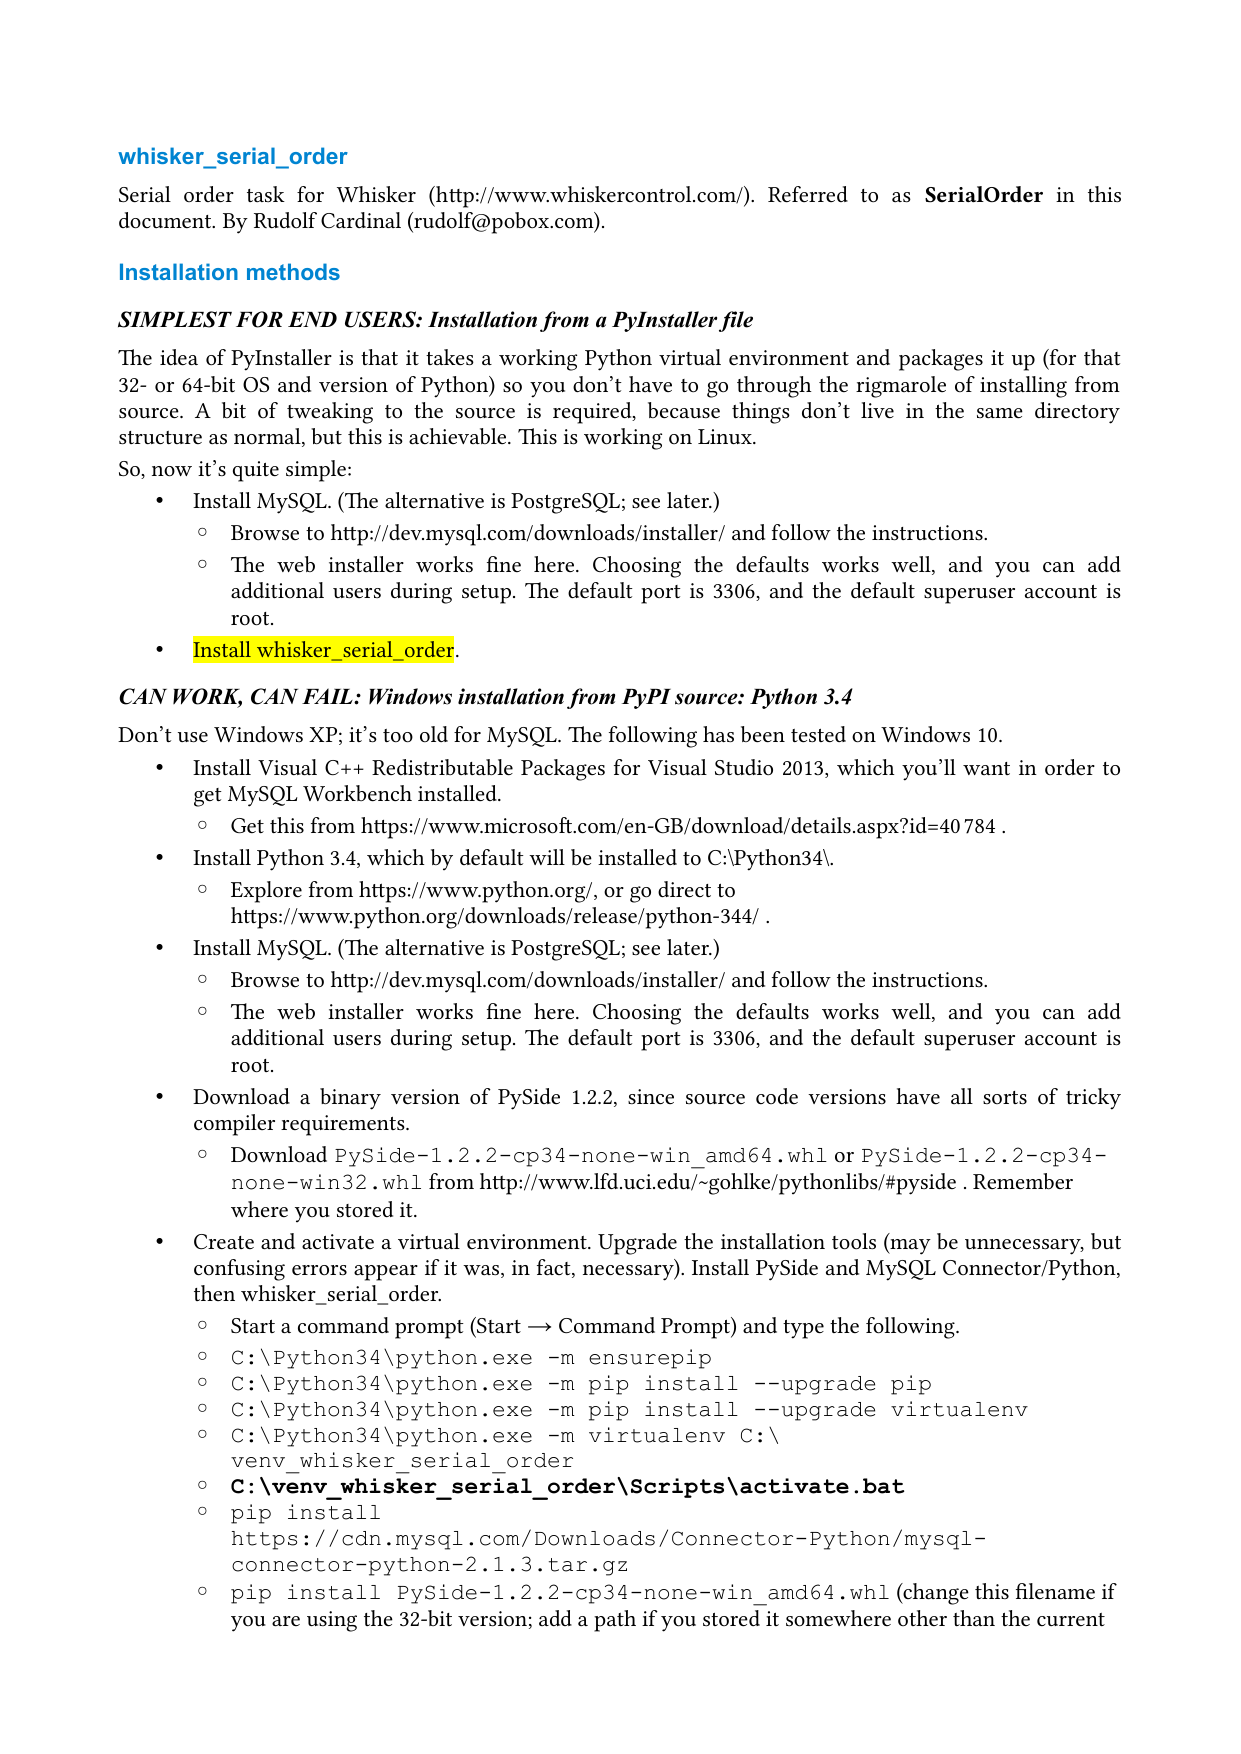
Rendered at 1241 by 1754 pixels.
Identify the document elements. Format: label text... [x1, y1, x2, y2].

list Explore from https://www.python.org/, or go direct to https://www.python.org/downloads/release/python-344/ . [193, 877, 1122, 929]
list C:\Python34\python.exe -m ensurepip [193, 1345, 1122, 1371]
text Don’t use Windows XP; it’s too old for MySQL. The following has been tested on Windows 10. [118, 722, 1122, 748]
text The idea of PyInstaller is that it takes a working Python virtual environment and packages it up (for that 32- or 64-bit OS and version of Python) so you don’t have to go through the rigmarole of installing from source. A bit of tweaking to the source is required, because things don’t live in the same directory structure as normal, but this is achievable. This is working on Linux. [118, 345, 1122, 450]
list Install MySQL. (The alternative is PostgreSQL; see later.) [156, 935, 1122, 961]
list C:\Python34\python.exe -m virtualenv C:\venv_whisker_serial_order [193, 1423, 1122, 1475]
subtitle SIMPLEST FOR END USERS: Installation from a PyInstaller file [118, 306, 1122, 333]
subtitle Installation methods [118, 259, 1122, 286]
list The web installer works fine here. Choosing the defaults works well, and you can add additional users during setup. The default port is 3306, and the default superuser account is root. [193, 552, 1122, 631]
list Create and activate a virtual environment. Upgrade the installation tools (may be unnecessary, but confusing errors appear if it was, in fact, necessary). Install PySide and MySQL Connector/Python, then whisker_serial_order. [156, 1229, 1122, 1307]
list Start a command prompt (Start → Command Prompt) and type the following. [193, 1313, 1122, 1339]
text So, now it’s quite simple: [118, 456, 1122, 482]
list Install Visual C++ Redistributable Packages for Visual Studio 2013, which you’ll want in order to get MySQL Workbench installed. [156, 754, 1122, 807]
list pip install https://cdn.mysql.com/Downloads/Connector-Python/mysql-connector-python-2.1.3.tar.gz [193, 1501, 1122, 1578]
text Serial order task for Whisker (http://www.whiskercontrol.com/). Referred to as SerialOrder in this document. By Rudolf Cardinal (rudolf@pobox.com). [118, 182, 1122, 234]
subtitle whisker_serial_order [118, 143, 1122, 169]
list The web installer works fine here. Choosing the defaults works well, and you can add additional users during setup. The default port is 3306, and the default superuser account is root. [193, 999, 1122, 1078]
list C:\venv_whisker_serial_order\Scripts\activate.bat [193, 1475, 1122, 1501]
list Browse to http://dev.mysql.com/downloads/installer/ and follow the instructions. [193, 967, 1122, 993]
list Browse to http://dev.mysql.com/downloads/installer/ and follow the instructions. [193, 520, 1122, 546]
list C:\Python34\python.exe -m pip install --upgrade virtualenv [193, 1397, 1122, 1423]
subtitle CAN WORK, CAN FAIL: Windows installation from PyPI source: Python 3.4 [118, 683, 1122, 710]
list Download PySide-1.2.2-cp34-none-win_amd64.whl or PySide-1.2.2-cp34-none-win32.whl from http://www.lfd.uci.edu/~gohlke/pythonlibs/#pyside . Remember where you stored it. [193, 1142, 1122, 1223]
list Get this from https://www.microsoft.com/en-GB/download/details.aspx?id=40784 . [193, 813, 1122, 839]
list Install MySQL. (The alternative is PostgreSQL; see later.) [156, 488, 1122, 514]
list Install whisker_serial_order. [156, 636, 1122, 663]
list Install Python 3.4, which by default will be installed to C:\Python34\. [156, 845, 1122, 871]
list pip install PySide-1.2.2-cp34-none-win_amd64.whl (change this filename if you are using the 32-bit version; add a path if you stored it somewhere other than the current [193, 1578, 1122, 1632]
list C:\Python34\python.exe -m pip install --upgrade pip [193, 1371, 1122, 1397]
list Download a binary version of PySide 1.2.2, since source code versions have all sorts of tricky compiler requirements. [156, 1083, 1122, 1136]
